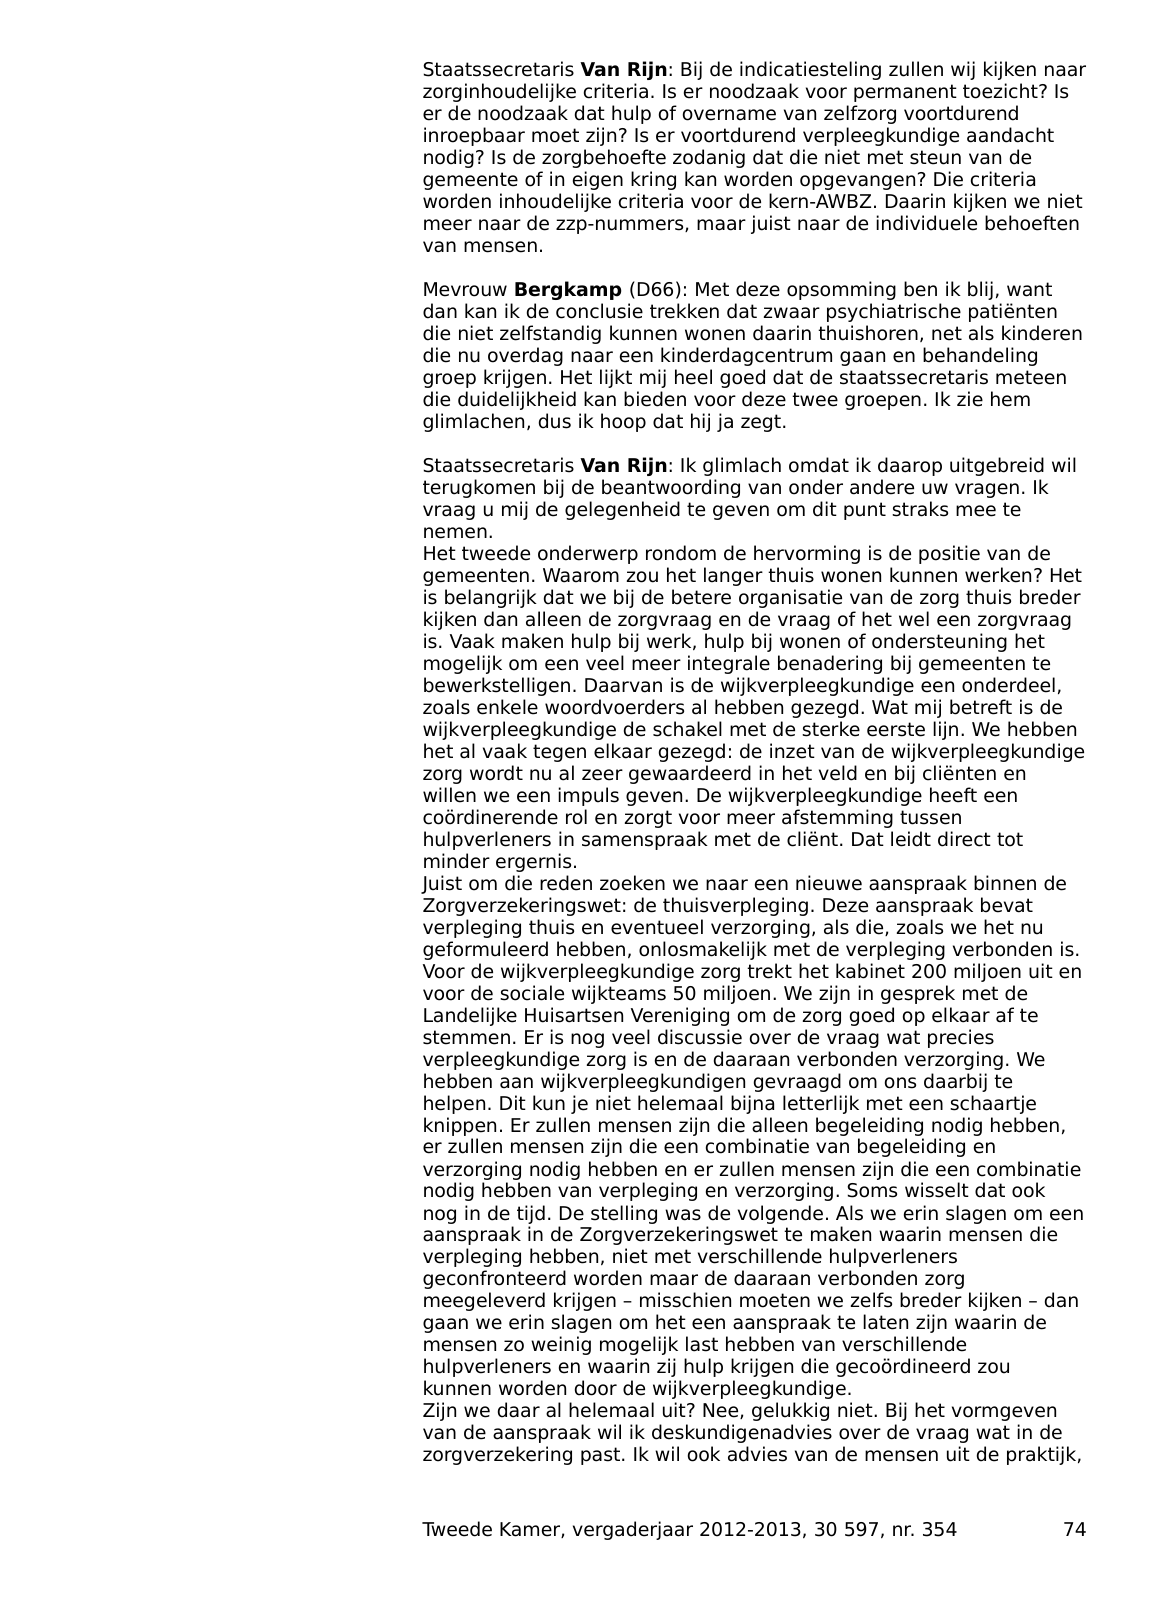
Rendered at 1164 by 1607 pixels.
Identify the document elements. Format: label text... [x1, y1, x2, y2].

text Staatssecretaris Van Rijn: Ik glimlach omdat ik daarop uitgebreid wil terugkomen bij de beantwoording van onder andere uw vragen. Ik vraag u mij de gelegenheid te geven om dit punt straks mee te nemen. [422, 455, 1087, 543]
text Staatssecretaris Van Rijn: Bij de indicatiesteling zullen wij kijken naar zorginhoudelijke criteria. Is er noodzaak voor permanent toezicht? Is er de noodzaak dat hulp of overname van zelfzorg voortdurend inroepbaar moet zijn? Is er voortdurend verpleegkundige aandacht nodig? Is de zorgbehoefte zodanig dat die niet met steun van de gemeente of in eigen kring kan worden opgevangen? Die criteria worden inhoudelijke criteria voor de kern-AWBZ. Daarin kijken we niet meer naar de zzp-nummers, maar juist naar de individuele behoeften van mensen. [422, 59, 1087, 257]
text Het tweede onderwerp rondom de hervorming is de positie van de gemeenten. Waarom zou het langer thuis wonen kunnen werken? Het is belangrijk dat we bij de betere organisatie van de zorg thuis breder kijken dan alleen de zorgvraag en de vraag of het wel een zorgvraag is. Vaak maken hulp bij werk, hulp bij wonen of ondersteuning het mogelijk om een veel meer integrale benadering bij gemeenten te bewerkstelligen. Daarvan is de wijkverpleegkundige een onderdeel, zoals enkele woordvoerders al hebben gezegd. Wat mij betreft is de wijkverpleegkundige de schakel met de sterke eerste lijn. We hebben het al vaak tegen elkaar gezegd: de inzet van de wijkverpleegkundige zorg wordt nu al zeer gewaardeerd in het veld en bij cliënten en willen we een impuls geven. De wijkverpleegkundige heeft een coördinerende rol en zorgt voor meer afstemming tussen hulpverleners in samenspraak met de cliënt. Dat leidt direct tot minder ergernis. [422, 543, 1087, 873]
text Mevrouw Bergkamp (D66): Met deze opsomming ben ik blij, want dan kan ik de conclusie trekken dat zwaar psychiatrische patiënten die niet zelfstandig kunnen wonen daarin thuishoren, net als kinderen die nu overdag naar een kinderdagcentrum gaan en behandeling groep krijgen. Het lijkt mij heel goed dat de staatssecretaris meteen die duidelijkheid kan bieden voor deze twee groepen. Ik zie hem glimlachen, dus ik hoop dat hij ja zegt. [422, 279, 1087, 433]
text Zijn we daar al helemaal uit? Nee, gelukkig niet. Bij het vormgeven van de aanspraak wil ik deskundigenadvies over de vraag wat in de zorgverzekering past. Ik wil ook advies van de mensen uit de praktijk, [422, 1400, 1087, 1466]
text Juist om die reden zoeken we naar een nieuwe aanspraak binnen de Zorgverzekeringswet: de thuisverpleging. Deze aanspraak bevat verpleging thuis en eventueel verzorging, als die, zoals we het nu geformuleerd hebben, onlosmakelijk met de verpleging verbonden is. Voor de wijkverpleegkundige zorg trekt het kabinet 200 miljoen uit en voor de sociale wijkteams 50 miljoen. We zijn in gesprek met de Landelijke Huisartsen Vereniging om de zorg goed op elkaar af te stemmen. Er is nog veel discussie over de vraag wat precies verpleegkundige zorg is en de daaraan verbonden verzorging. We hebben aan wijkverpleegkundigen gevraagd om ons daarbij te helpen. Dit kun je niet helemaal bijna letterlijk met een schaartje knippen. Er zullen mensen zijn die alleen begeleiding nodig hebben, er zullen mensen zijn die een combinatie van begeleiding en verzorging nodig hebben en er zullen mensen zijn die een combinatie nodig hebben van verpleging en verzorging. Soms wisselt dat ook nog in de tijd. De stelling was de volgende. Als we erin slagen om een aanspraak in de Zorgverzekeringswet te maken waarin mensen die verpleging hebben, niet met verschillende hulpverleners geconfronteerd worden maar de daaraan verbonden zorg meegeleverd krijgen – misschien moeten we zelfs breder kijken – dan gaan we erin slagen om het een aanspraak te laten zijn waarin de mensen zo weinig mogelijk last hebben van verschillende hulpverleners en waarin zij hulp krijgen die gecoördineerd zou kunnen worden door de wijkverpleegkundige. [422, 873, 1087, 1400]
